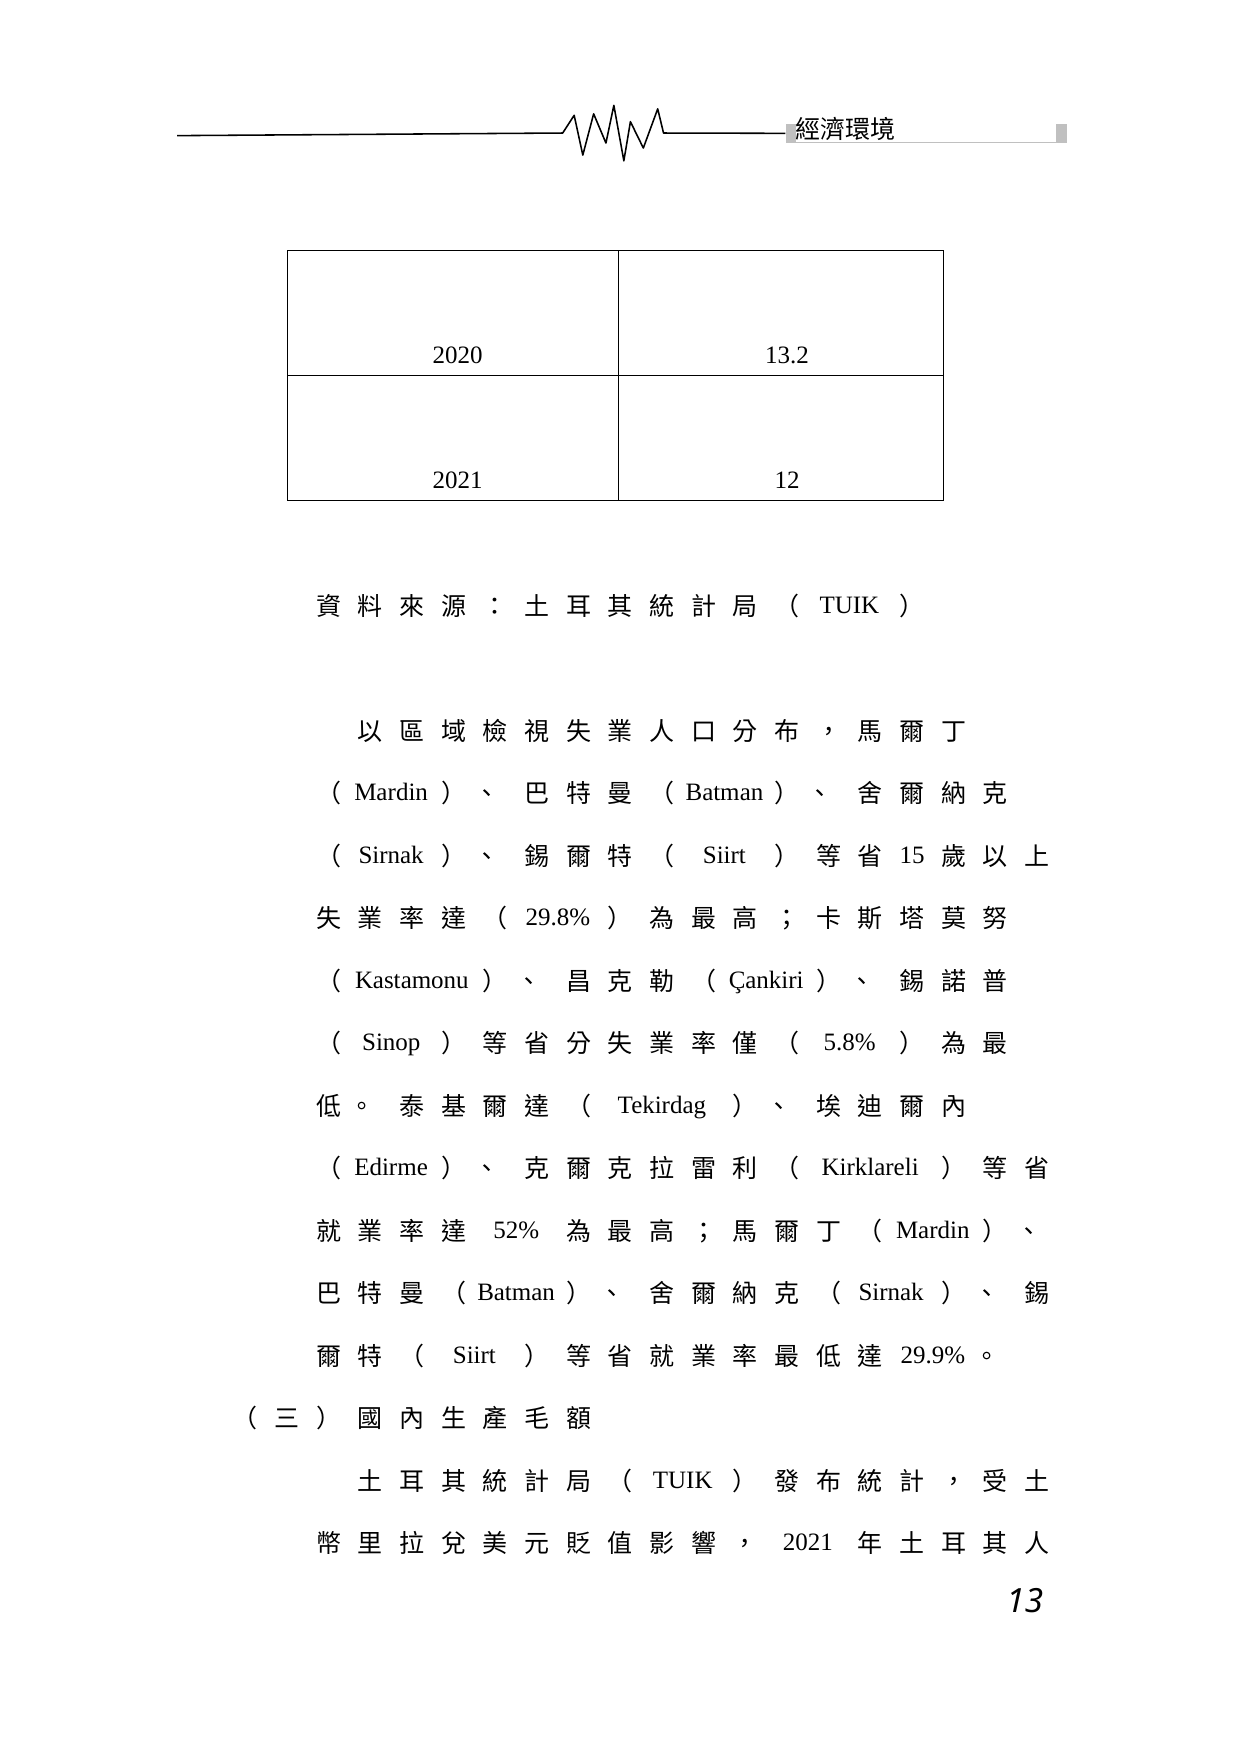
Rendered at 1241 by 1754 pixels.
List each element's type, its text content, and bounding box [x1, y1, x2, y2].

table_cell 2020 [288, 251, 618, 375]
table_cell 12 [619, 376, 943, 500]
text （三）國內生產毛額 [207, 1375, 1058, 1438]
text 以區域檢視失業人口分布，馬爾丁（Mardin）、巴特曼（Batman）、舍爾納克（Sirnak）、錫爾特（Siirt）等省15歲以上失業率達（29.8%）為最高；卡斯塔莫努（Kastamonu）、昌克勒（Çankiri）、錫諾普（Sinop）等省分失業率僅（5.8%）為最低。泰基爾達（Tekirdag）、埃迪爾內（Edirme）、克爾克拉雷利（Kirklareli）等省就業率達52%為最高；馬爾丁（Mardin）、巴特曼（Batman）、舍爾納克（Sirnak）、錫爾特（Siirt）等省就業率最低達29.9%。 [281, 688, 1058, 1375]
text 土耳其統計局（TUIK）發布統計，受土幣里拉兌美元貶值影響，2021年土耳其人 [281, 1438, 1058, 1563]
table_cell 2021 [288, 376, 618, 500]
text 資料來源：土耳其統計局（TUIK） [183, 563, 1058, 625]
table_cell 13.2 [619, 251, 943, 375]
